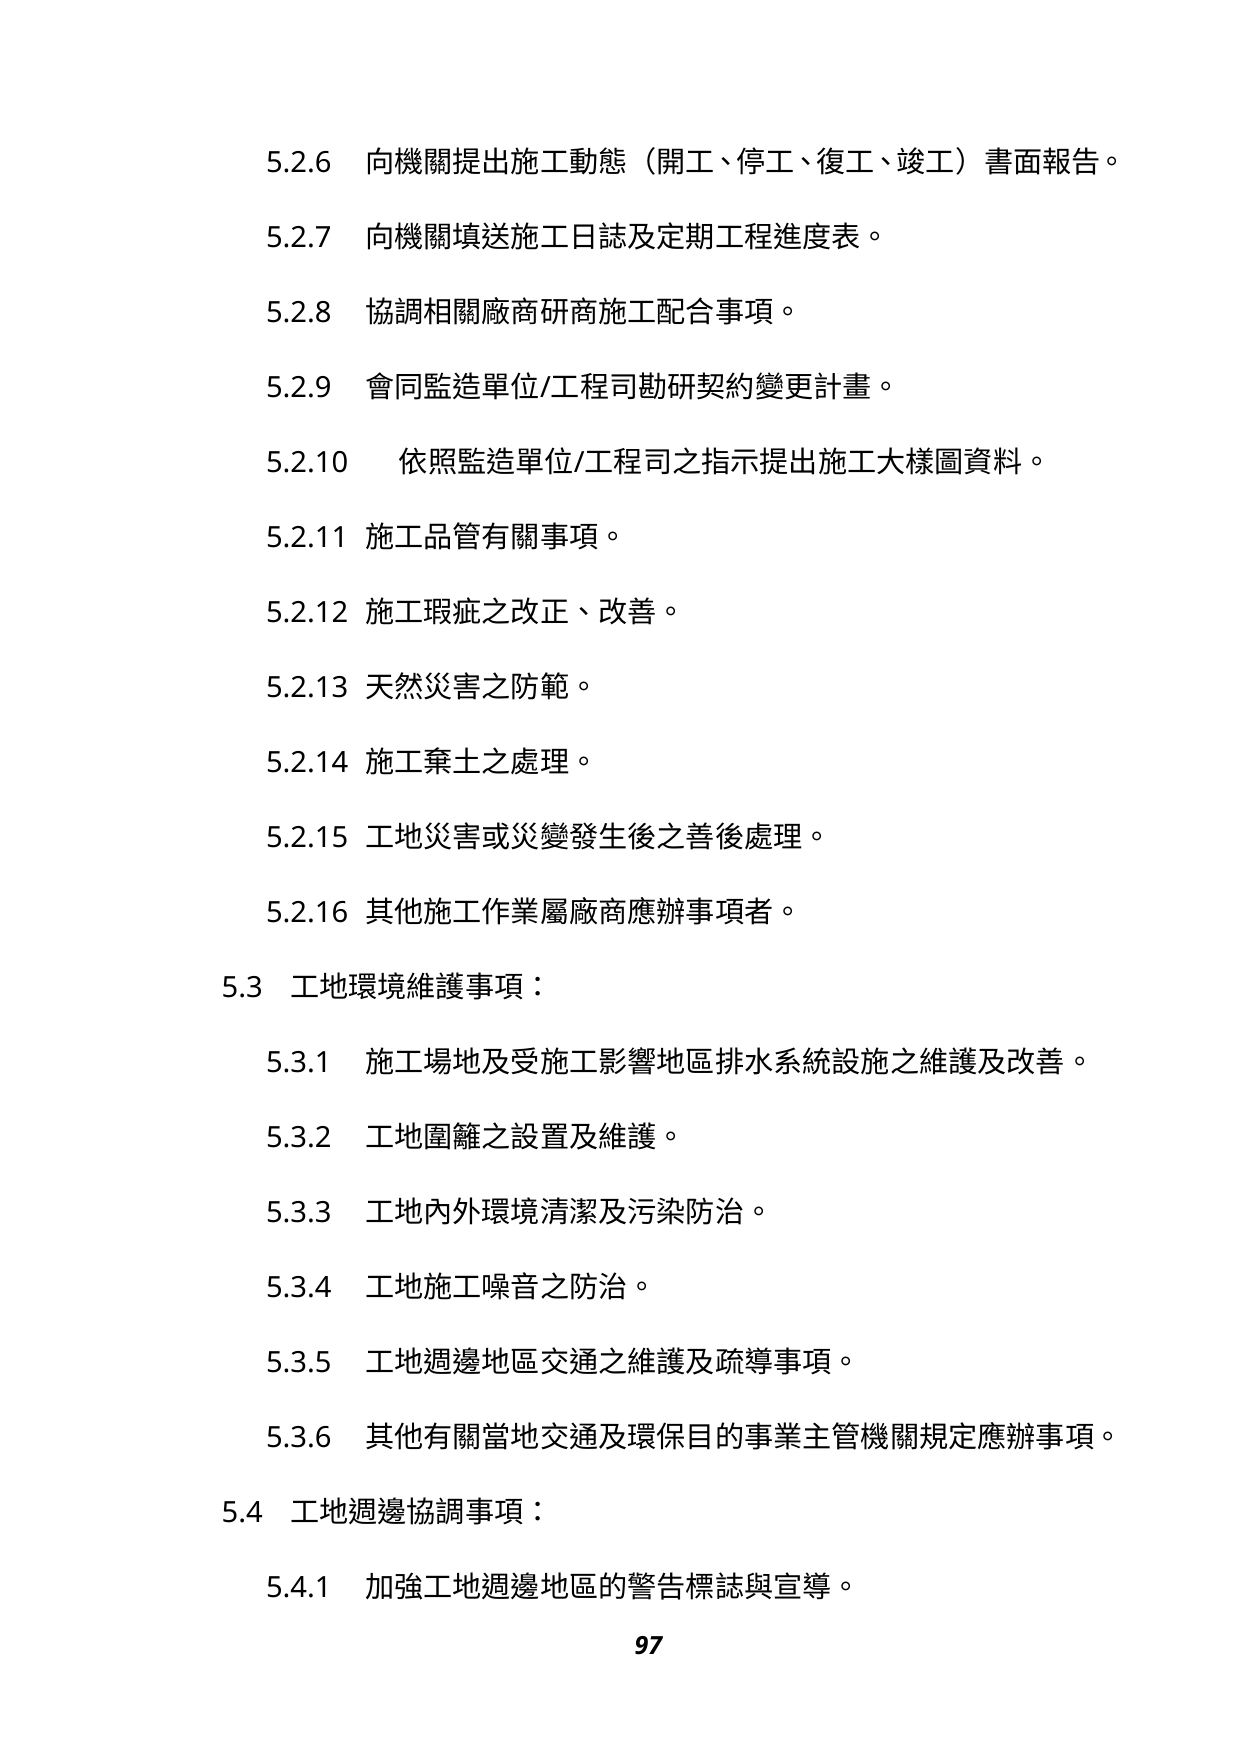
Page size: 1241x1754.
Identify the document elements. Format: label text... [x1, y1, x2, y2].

list 天然災害之防範。 [266, 648, 1122, 723]
list 工地施工噪音之防治。 [266, 1248, 1122, 1323]
list 施工品管有關事項。 [266, 498, 1122, 573]
list 工地週邊地區交通之維護及疏導事項。 [266, 1323, 1122, 1398]
list 向機關填送施工日誌及定期工程進度表。 [266, 198, 1122, 273]
list 施工場地及受施工影響地區排水系統設施之維護及改善。 [266, 1023, 1122, 1098]
list 工地環境維護事項： [221, 948, 1122, 1023]
list 工地災害或災變發生後之善後處理。 [266, 798, 1122, 873]
list 會同監造單位/工程司勘研契約變更計畫。 [266, 348, 1122, 423]
list 協調相關廠商研商施工配合事項。 [266, 273, 1122, 348]
list 其他施工作業屬廠商應辦事項者。 [266, 873, 1122, 948]
list 工地圍籬之設置及維護。 [266, 1098, 1122, 1173]
list 其他有關當地交通及環保目的事業主管機關規定應辦事項。 [266, 1398, 1122, 1473]
list 加強工地週邊地區的警告標誌與宣導。 [266, 1548, 1122, 1623]
list 工地週邊協調事項： [221, 1473, 1122, 1548]
list 依照監造單位/工程司之指示提出施工大樣圖資料。 [266, 423, 1122, 498]
list 施工瑕疵之改正、改善。 [266, 573, 1122, 648]
list 施工棄土之處理。 [266, 723, 1122, 798]
list 工地內外環境清潔及污染防治。 [266, 1173, 1122, 1248]
list 向機關提出施工動態（開工、停工、復工、竣工）書面報告。 [266, 123, 1122, 198]
